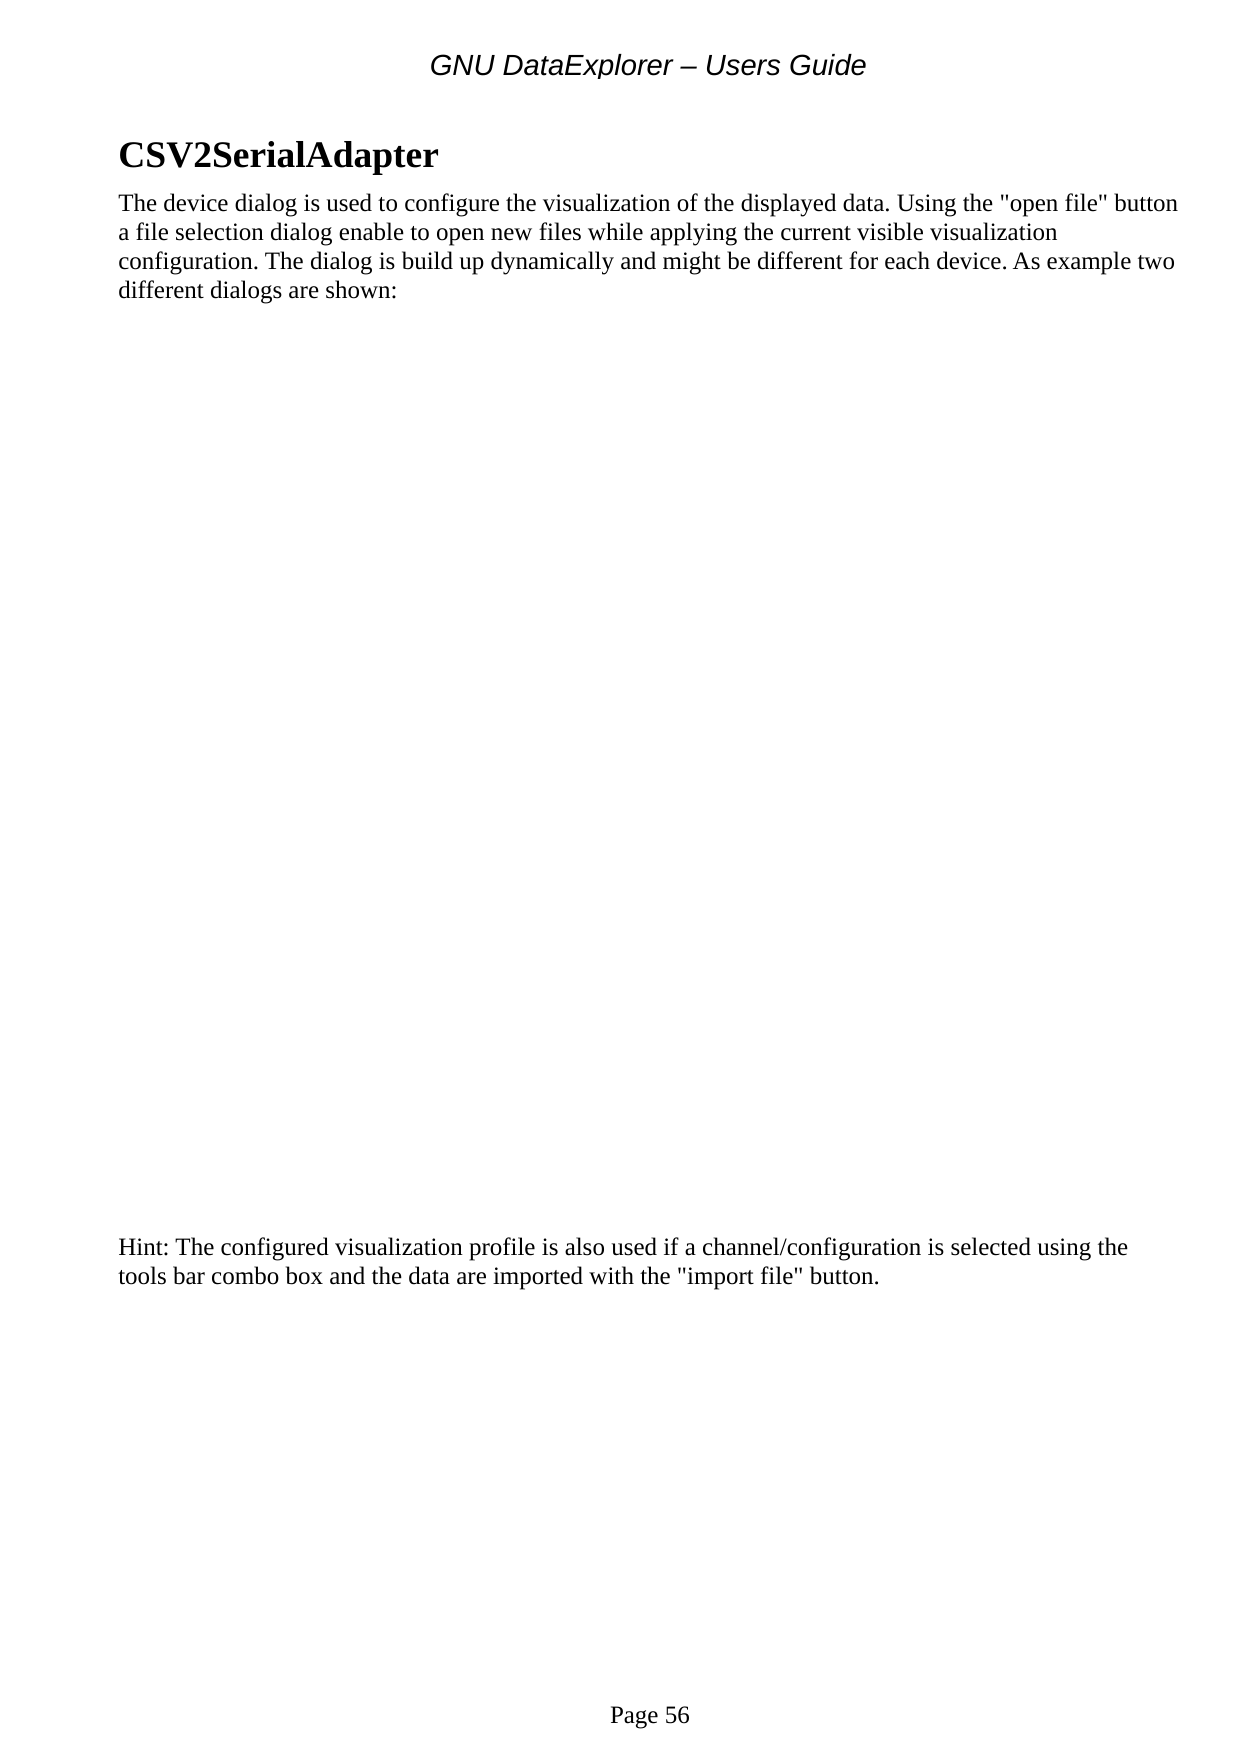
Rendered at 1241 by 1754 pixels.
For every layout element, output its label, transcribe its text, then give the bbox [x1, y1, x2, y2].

text The device dialog is used to configure the visualization of the displayed data. Using the "open file" button a file selection dialog enable to open new files while applying the current visible visualization configuration. The dialog is build up dynamically and might be different for each device. As example two different dialogs are shown: [118, 188, 1181, 303]
text Hint: The configured visualization profile is also used if a channel/configuration is selected using the tools bar combo box and the data are imported with the "import file" button. [118, 1232, 1181, 1289]
subtitle CSV2SerialAdapter [118, 133, 1181, 176]
